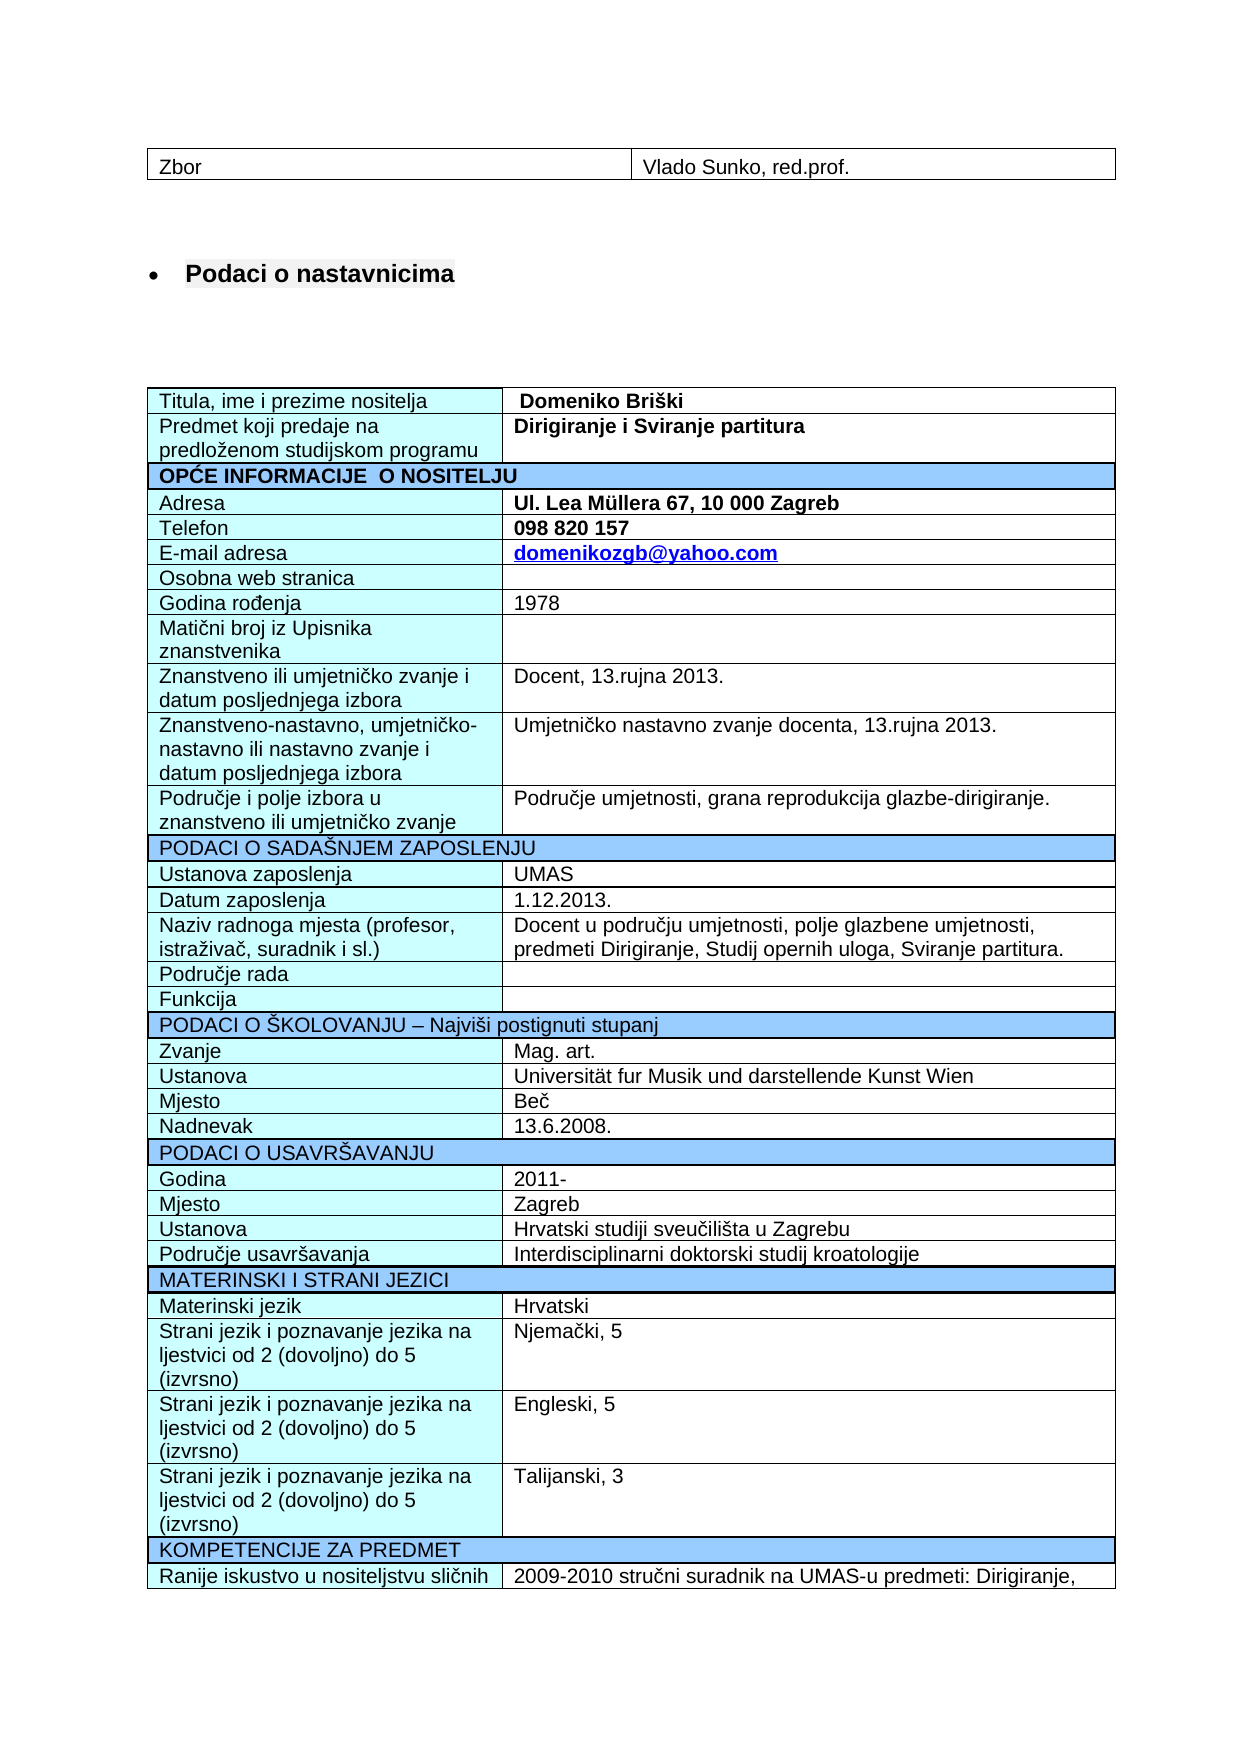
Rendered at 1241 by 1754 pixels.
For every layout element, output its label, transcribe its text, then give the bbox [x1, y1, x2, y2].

table_cell [503, 962, 1115, 986]
table_cell Nadnevak [148, 1114, 502, 1138]
table_cell Njemački, 5 [503, 1319, 1115, 1390]
table_cell UMAS [503, 862, 1115, 886]
table_cell Osobna web stranica [148, 565, 502, 589]
table_cell 2009-2010 stručni suradnik na UMAS-u predmeti: Dirigiranje, [503, 1564, 1115, 1588]
table_cell Adresa [148, 490, 502, 514]
table_cell Ustanova zaposlenja [148, 862, 502, 886]
table_cell Područje i polje izbora u znanstveno ili umjetničko zvanje [148, 786, 502, 834]
table_cell Naziv radnoga mjesta (profesor, istraživač, suradnik i sl.) [148, 913, 502, 961]
table_cell Ul. Lea Müllera 67, 10 000 Zagreb [503, 490, 1115, 514]
table_cell Strani jezik i poznavanje jezika na ljestvici od 2 (dovoljno) do 5 (izvrsno) [148, 1319, 502, 1390]
table_cell 1978 [503, 590, 1115, 614]
table_cell [503, 987, 1115, 1011]
table_cell PODACI O SADAŠNJEM ZAPOSLENJU [149, 836, 1114, 860]
table_cell Umjetničko nastavno zvanje docenta, 13.rujna 2013. [503, 713, 1115, 785]
table_cell Godina [148, 1166, 502, 1190]
table_cell Universität fur Musik und darstellende Kunst Wien [503, 1064, 1115, 1088]
table_cell Beč [503, 1089, 1115, 1113]
table_cell Zbor [148, 149, 631, 179]
table_cell Ustanova [148, 1064, 502, 1088]
table_cell Docent u području umjetnosti, polje glazbene umjetnosti, predmeti Dirigiranje, Studij opernih uloga, Sviranje partitura. [503, 913, 1115, 961]
table_cell Područje usavršavanja [148, 1241, 502, 1265]
table_cell Datum zaposlenja [148, 888, 502, 912]
table_cell OPĆE INFORMACIJE O NOSITELJU [149, 464, 1114, 488]
table_cell domenikozgb@yahoo.com [503, 540, 1115, 564]
list Podaci o nastavnicima [148, 259, 1093, 288]
table_cell Talijanski, 3 [503, 1464, 1115, 1536]
table_cell Ustanova [148, 1216, 502, 1240]
table_cell 1.12.2013. [503, 888, 1115, 912]
table_cell Materinski jezik [148, 1294, 502, 1317]
table_cell PODACI O USAVRŠAVANJU [149, 1140, 1114, 1164]
table_cell Vlado Sunko, red.prof. [632, 149, 1115, 179]
table_cell Mag. art. [503, 1039, 1115, 1063]
table_cell KOMPETENCIJE ZA PREDMET [149, 1538, 1114, 1562]
table_cell Znanstveno ili umjetničko zvanje i datum posljednjega izbora [148, 664, 502, 712]
table_cell Engleski, 5 [503, 1391, 1115, 1463]
table_cell Dirigiranje i Sviranje partitura [503, 414, 1115, 462]
table_cell Funkcija [148, 987, 502, 1011]
table_cell Zagreb [503, 1191, 1115, 1215]
table_cell PODACI O ŠKOLOVANJU – Najviši postignuti stupanj [149, 1013, 1114, 1037]
table_cell Predmet koji predaje na predloženom studijskom programu [148, 414, 502, 462]
table_cell 13.6.2008. [503, 1114, 1115, 1138]
table_cell Područje rada [148, 962, 502, 986]
table_cell Docent, 13.rujna 2013. [503, 664, 1115, 712]
table_cell Hrvatski [503, 1294, 1115, 1317]
table_cell [503, 565, 1115, 589]
table_cell Ranije iskustvo u nositeljstvu sličnih [148, 1564, 502, 1588]
table_cell Hrvatski studiji sveučilišta u Zagrebu [503, 1216, 1115, 1240]
table_cell Godina rođenja [148, 590, 502, 614]
table_header Titula, ime i prezime nositelja [148, 389, 502, 413]
table_cell Telefon [148, 515, 502, 539]
table_cell Zvanje [148, 1039, 502, 1063]
table_cell Interdisciplinarni doktorski studij kroatologije [503, 1241, 1115, 1265]
table_cell Područje umjetnosti, grana reprodukcija glazbe-dirigiranje. [503, 786, 1115, 834]
table_cell 098 820 157 [503, 515, 1115, 539]
table_cell 2011- [503, 1166, 1115, 1190]
table_cell Matični broj iz Upisnika znanstvenika [148, 615, 502, 663]
table_cell E-mail adresa [148, 540, 502, 564]
table_header Domeniko Briški [503, 388, 1115, 413]
table_cell Strani jezik i poznavanje jezika na ljestvici od 2 (dovoljno) do 5 (izvrsno) [148, 1391, 502, 1463]
table_cell Strani jezik i poznavanje jezika na ljestvici od 2 (dovoljno) do 5 (izvrsno) [148, 1464, 502, 1536]
table_cell [503, 615, 1115, 663]
table_cell Mjesto [148, 1089, 502, 1113]
table_cell Mjesto [148, 1191, 502, 1215]
table_cell MATERINSKI I STRANI JEZICI [149, 1268, 1114, 1291]
table_cell Znanstveno-nastavno, umjetničko-nastavno ili nastavno zvanje i datum posljednjega izbora [148, 713, 502, 785]
